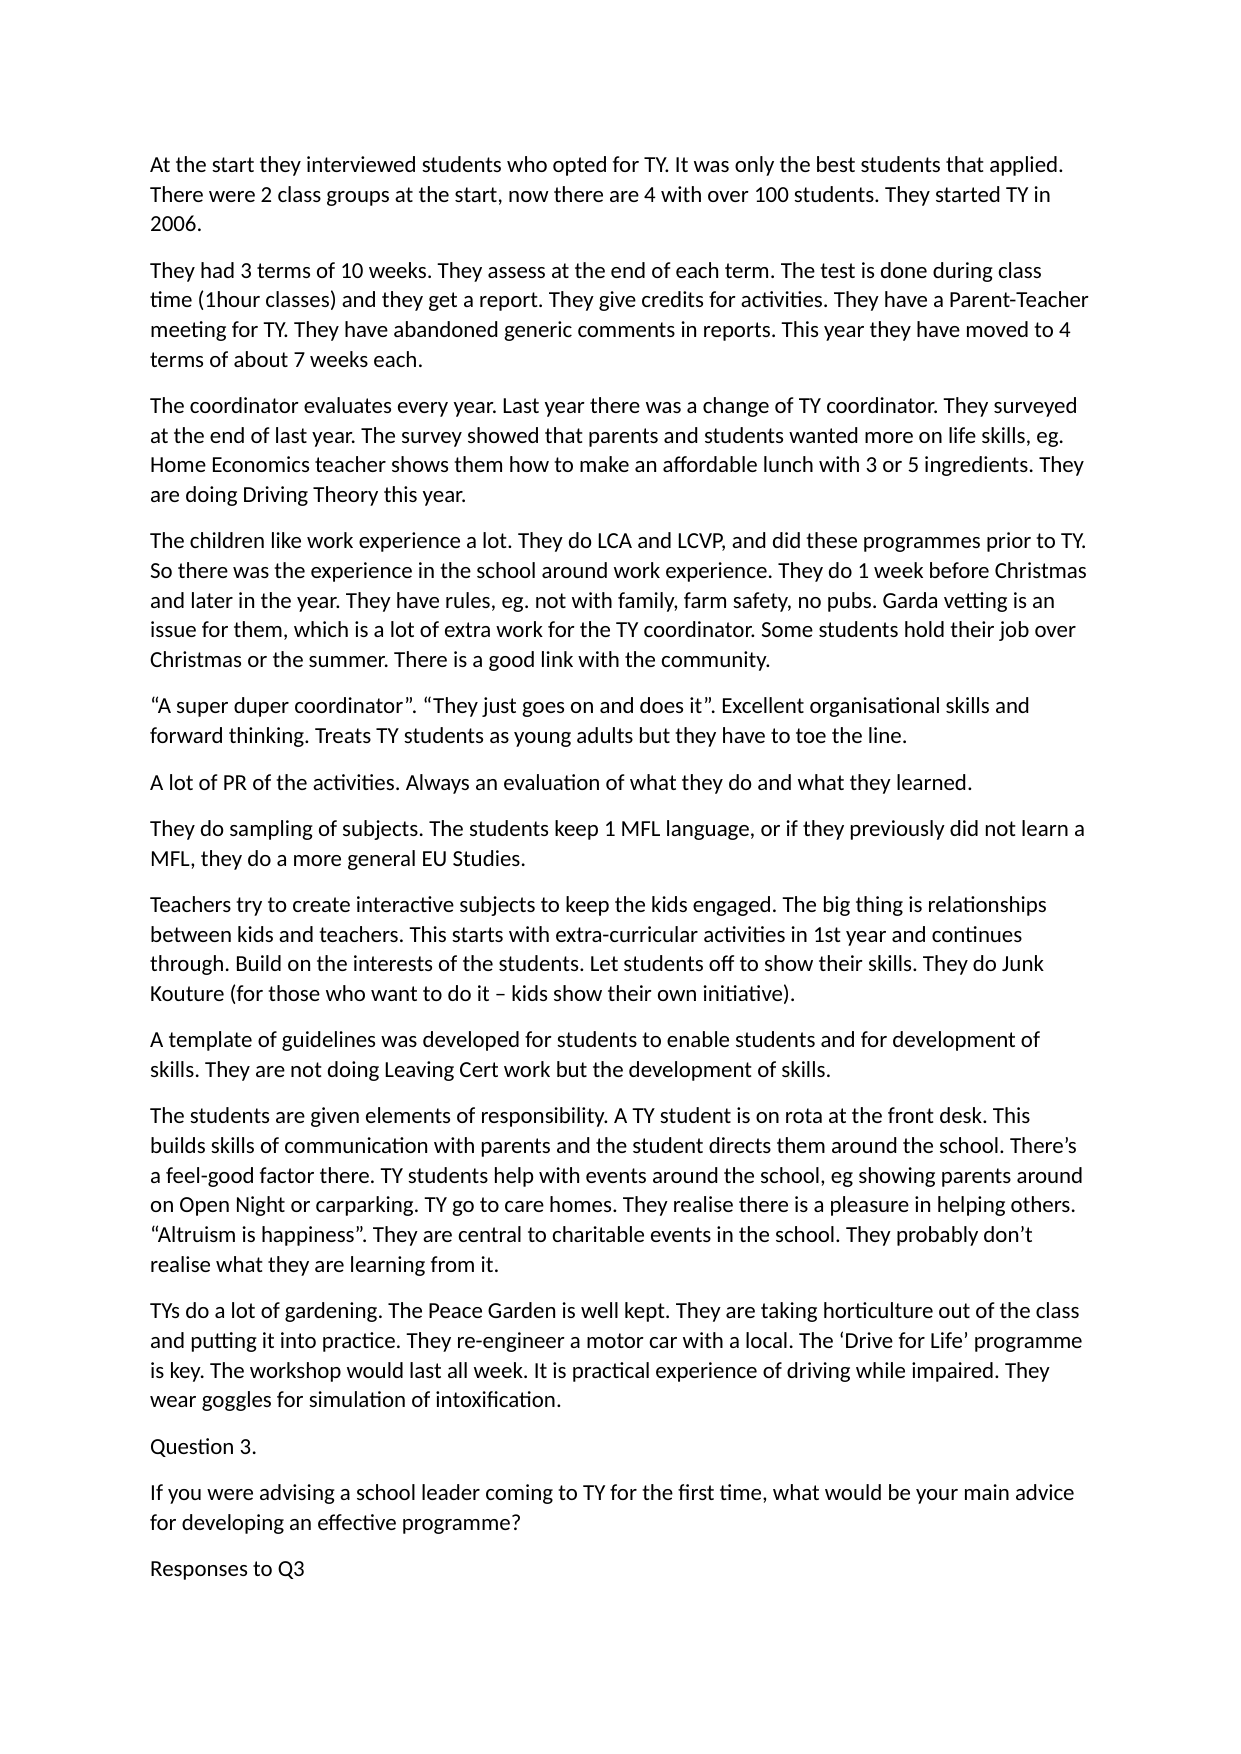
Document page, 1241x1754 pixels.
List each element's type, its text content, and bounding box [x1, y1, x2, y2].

text A template of guidelines was developed for students to enable students and for development of skills. They are not doing Leaving Cert work but the development of skills. [150, 1026, 1090, 1083]
text TYs do a lot of gardening. The Peace Garden is well kept. They are taking horticulture out of the class and putting it into practice. They re-engineer a motor car with a local. The ‘Drive for Life’ programme is key. The workshop would last all week. It is practical experience of driving while impaired. They wear goggles for simulation of intoxification. [150, 1296, 1090, 1413]
text At the start they interviewed students who opted for TY. It was only the best students that applied. There were 2 class groups at the start, now there are 4 with over 100 students. They started TY in 2006. [150, 150, 1090, 237]
text The students are given elements of responsibility. A TY student is on rota at the front desk. This builds skills of communication with parents and the student directs them around the school. There’s a feel-good factor there. TY students help with events around the school, eg showing parents around on Open Night or carparking. TY go to care homes. They realise there is a pleasure in helping others. “Altruism is happiness”. They are central to charitable events in the school. They probably don’t realise what they are learning from it. [150, 1102, 1090, 1278]
text If you were advising a school leader coming to TY for the first time, what would be your main advice for developing an effective programme? [150, 1478, 1090, 1536]
text A lot of PR of the activities. Always an evaluation of what they do and what they learned. [150, 768, 1090, 796]
text They do sampling of subjects. The students keep 1 MFL language, or if they previously did not learn a MFL, they do a more general EU Studies. [150, 814, 1090, 872]
text The children like work experience a lot. They do LCA and LCVP, and did these programmes prior to TY. So there was the experience in the school around work experience. They do 1 week before Christmas and later in the year. They have rules, eg. not with family, farm safety, no pubs. Garda vetting is an issue for them, which is a lot of extra work for the TY coordinator. Some students hold their job over Christmas or the summer. There is a good link with the community. [150, 527, 1090, 673]
text Teachers try to create interactive subjects to keep the kids engaged. The big thing is relationships between kids and teachers. This starts with extra-curricular activities in 1st year and continues through. Build on the interests of the students. Let students off to show their skills. They do Junk Kouture (for those who want to do it – kids show their own initiative). [150, 890, 1090, 1007]
text “A super duper coordinator”. “They just goes on and does it”. Excellent organisational skills and forward thinking. Treats TY students as young adults but they have to toe the line. [150, 692, 1090, 749]
text They had 3 terms of 10 weeks. They assess at the end of each term. The test is done during class time (1hour classes) and they get a report. They give credits for activities. They have a Parent-Teacher meeting for TY. They have abandoned generic comments in reports. This year they have moved to 4 terms of about 7 weeks each. [150, 256, 1090, 373]
text Responses to Q3 [150, 1554, 1090, 1582]
text Question 3. [150, 1432, 1090, 1460]
text The coordinator evaluates every year. Last year there was a change of TY coordinator. They surveyed at the end of last year. The survey showed that parents and students wanted more on life skills, eg. Home Economics teacher shows them how to make an affordable lunch with 3 or 5 ingredients. They are doing Driving Theory this year. [150, 391, 1090, 508]
